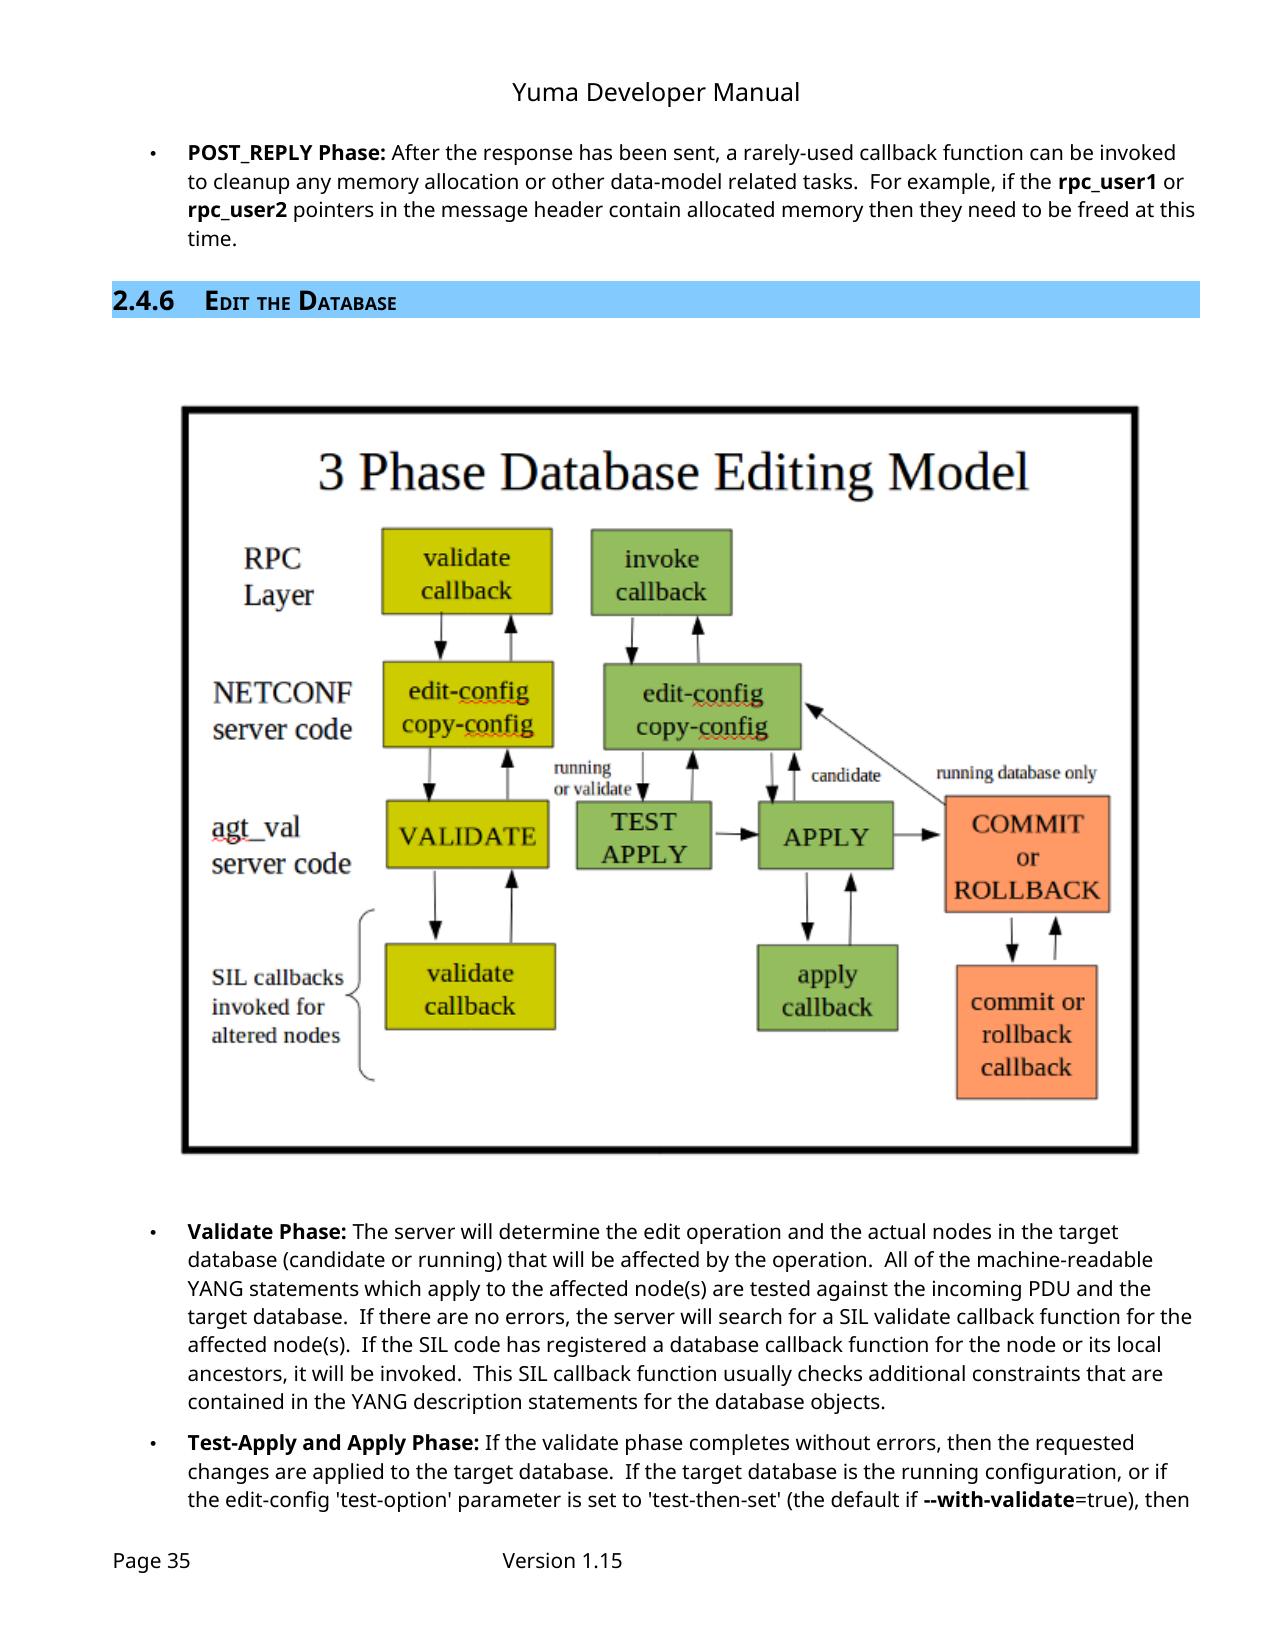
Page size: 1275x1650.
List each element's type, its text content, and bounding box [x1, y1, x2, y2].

list Validate Phase: The server will determine the edit operation and the actual nodes in the target database (candidate or running) that will be affected by the operation. All of the machine-readable YANG statements which apply to the affected node(s) are tested against the incoming PDU and the target database. If there are no errors, the server will search for a SIL validate callback function for the affected node(s). If the SIL code has registered a database callback function for the node or its local ancestors, it will be invoked. This SIL callback function usually checks additional constraints that are contained in the YANG description statements for the database objects. [150, 1217, 1200, 1416]
picture [150, 388, 1163, 1176]
list POST_REPLY Phase: After the response has been sent, a rarely-used callback function can be invoked to cleanup any memory allocation or other data-model related tasks. For example, if the rpc_user1 or rpc_user2 pointers in the message header contain allocated memory then they need to be freed at this time. [150, 138, 1200, 252]
subtitle Edit the Database [112, 281, 1200, 318]
list Test-Apply and Apply Phase: If the validate phase completes without errors, then the requested changes are applied to the target database. If the target database is the running configuration, or if the edit-config 'test-option' parameter is set to 'test-then-set' (the default if --with-validate=true), then [150, 1428, 1200, 1514]
